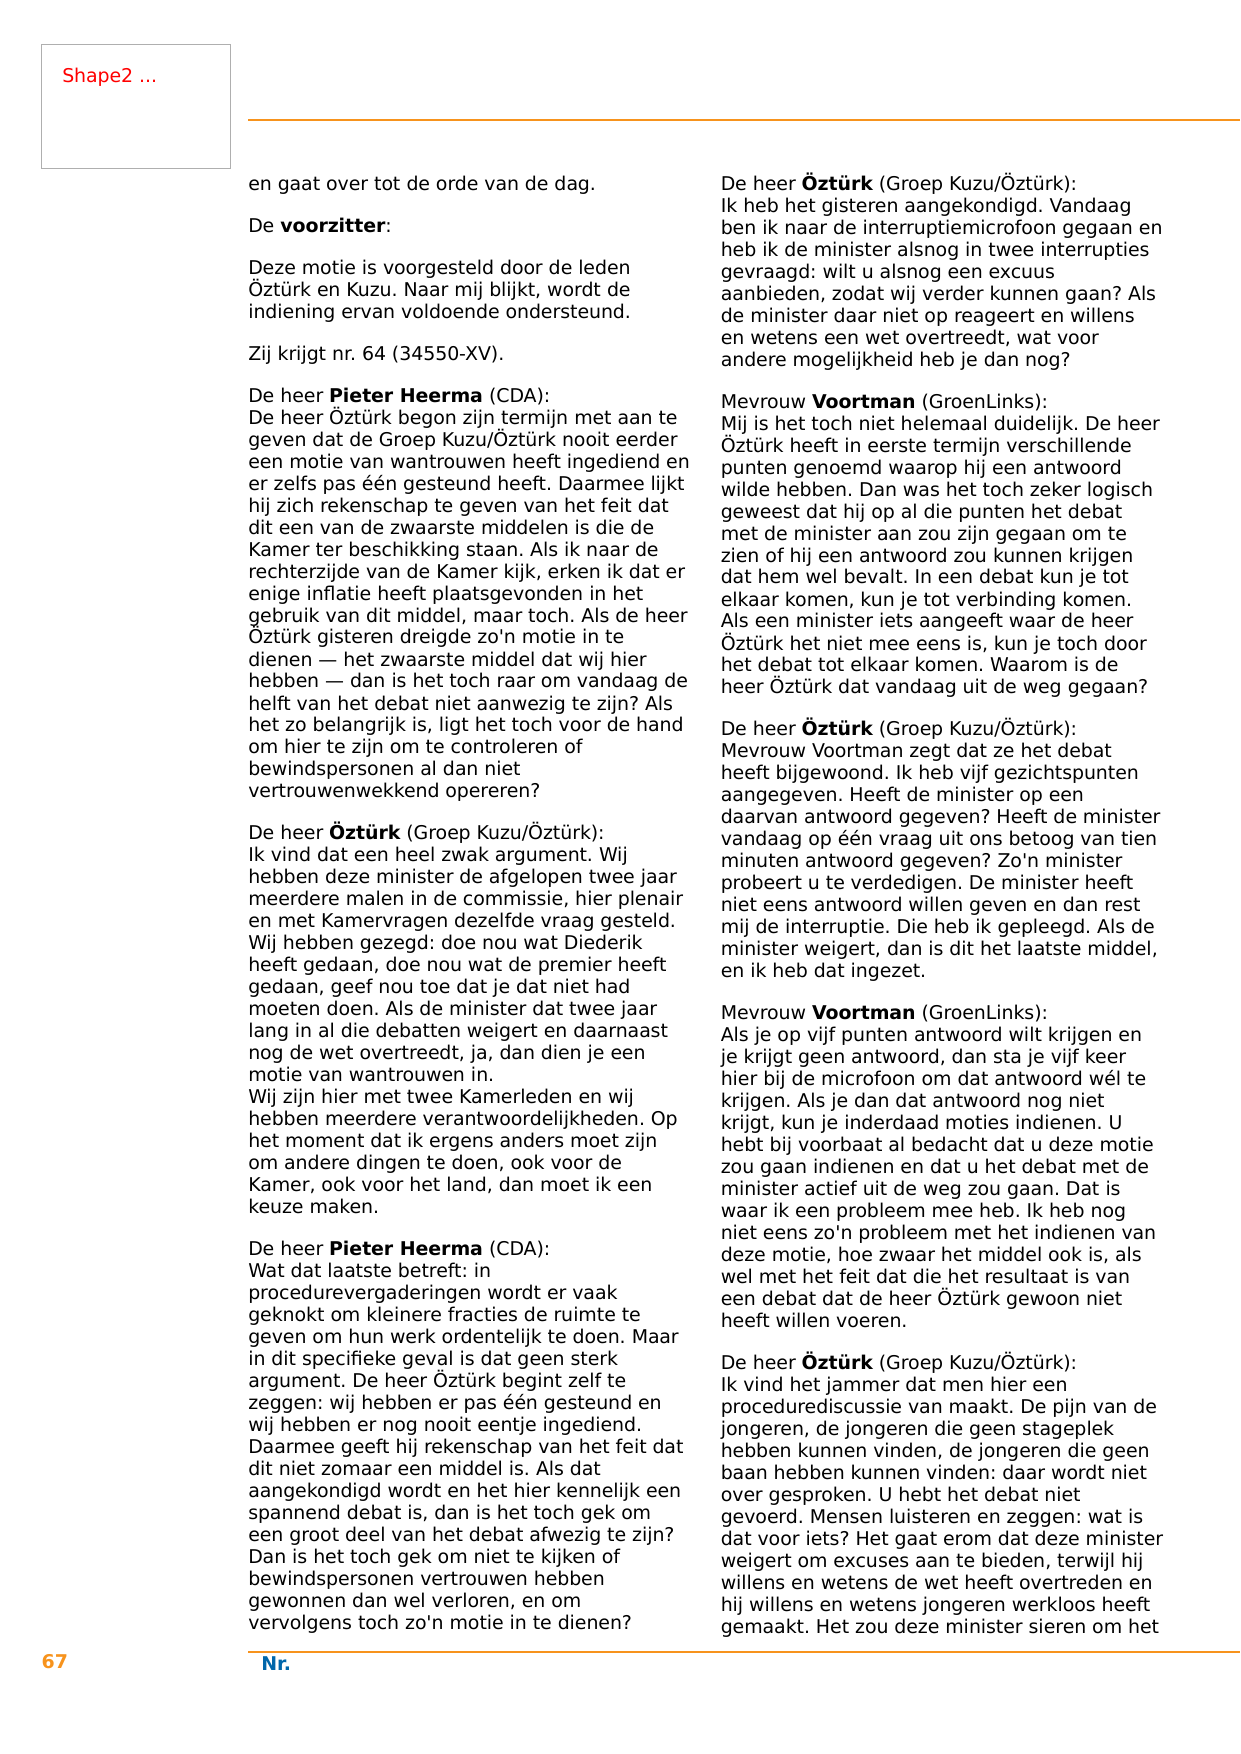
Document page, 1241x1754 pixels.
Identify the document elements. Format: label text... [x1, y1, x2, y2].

text Mij is het toch niet helemaal duidelijk. De heer Öztürk heeft in eerste termijn verschillende punten genoemd waarop hij een antwoord wilde hebben. Dan was het toch zeker logisch geweest dat hij op al die punten het debat met de minister aan zou zijn gegaan om te zien of hij een antwoord zou kunnen krijgen dat hem wel bevalt. In een debat kun je tot elkaar komen, kun je tot verbinding komen. Als een minister iets aangeeft waar de heer Öztürk het niet mee eens is, kun je toch door het debat tot elkaar komen. Waarom is de heer Öztürk dat vandaag uit de weg gegaan? [721, 413, 1163, 698]
text Deze motie is voorgesteld door de leden Öztürk en Kuzu. Naar mij blijkt, wordt de indiening ervan voldoende ondersteund. [248, 257, 691, 323]
text Ik heb het gisteren aangekondigd. Vandaag ben ik naar de interruptiemicrofoon gegaan en heb ik de minister alsnog in twee interrupties gevraagd: wilt u alsnog een excuus aanbieden, zodat wij verder kunnen gaan? Als de minister daar niet op reageert en willens en wetens een wet overtreedt, wat voor andere mogelijkheid heb je dan nog? [721, 195, 1163, 371]
text Ik vind het jammer dat men hier een procedurediscussie van maakt. De pijn van de jongeren, de jongeren die geen stageplek hebben kunnen vinden, de jongeren die geen baan hebben kunnen vinden: daar wordt niet over gesproken. U hebt het debat niet gevoerd. Mensen luisteren en zeggen: wat is dat voor iets? Het gaat erom dat deze minister weigert om excuses aan te bieden, terwijl hij willens en wetens de wet heeft overtreden en hij willens en wetens jongeren werkloos heeft gemaakt. Het zou deze minister sieren om het [721, 1374, 1163, 1637]
text Ik vind dat een heel zwak argument. Wij hebben deze minister de afgelopen twee jaar meerdere malen in de commissie, hier plenair en met Kamervragen dezelfde vraag gesteld. Wij hebben gezegd: doe nou wat Diederik heeft gedaan, doe nou wat de premier heeft gedaan, geef nou toe dat je dat niet had moeten doen. Als de minister dat twee jaar lang in al die debatten weigert en daarnaast nog de wet overtreedt, ja, dan dien je een motie van wantrouwen in. [248, 844, 691, 1086]
text Zij krijgt nr. 64 (34550-XV). [248, 343, 691, 365]
text De heer Öztürk begon zijn termijn met aan te geven dat de Groep Kuzu/Öztürk nooit eerder een motie van wantrouwen heeft ingediend en er zelfs pas één gesteund heeft. Daarmee lijkt hij zich rekenschap te geven van het feit dat dit een van de zwaarste middelen is die de Kamer ter beschikking staan. Als ik naar de rechterzijde van de Kamer kijk, erken ik dat er enige inflatie heeft plaatsgevonden in het gebruik van dit middel, maar toch. Als de heer Öztürk gisteren dreigde zo'n motie in te dienen — het zwaarste middel dat wij hier hebben — dan is het toch raar om vandaag de helft van het debat niet aanwezig te zijn? Als het zo belangrijk is, ligt het toch voor de hand om hier te zijn om te controleren of bewindspersonen al dan niet vertrouwenwekkend opereren? [248, 407, 691, 802]
text De heer Öztürk (Groep Kuzu/Öztürk): [248, 822, 691, 844]
text Wij zijn hier met twee Kamerleden en wij hebben meerdere verantwoordelijkheden. Op het moment dat ik ergens anders moet zijn om andere dingen te doen, ook voor de Kamer, ook voor het land, dan moet ik een keuze maken. [248, 1086, 691, 1218]
text De heer Pieter Heerma (CDA): [248, 1238, 691, 1260]
text Mevrouw Voortman (GroenLinks): [721, 1002, 1163, 1024]
text Als je op vijf punten antwoord wilt krijgen en je krijgt geen antwoord, dan sta je vijf keer hier bij de microfoon om dat antwoord wél te krijgen. Als je dan dat antwoord nog niet krijgt, kun je inderdaad moties indienen. U hebt bij voorbaat al bedacht dat u deze motie zou gaan indienen en dat u het debat met de minister actief uit de weg zou gaan. Dat is waar ik een probleem mee heb. Ik heb nog niet eens zo'n probleem met het indienen van deze motie, hoe zwaar het middel ook is, als wel met het feit dat die het resultaat is van een debat dat de heer Öztürk gewoon niet heeft willen voeren. [721, 1024, 1163, 1332]
text De heer Pieter Heerma (CDA): [248, 385, 691, 407]
text Mevrouw Voortman (GroenLinks): [721, 391, 1163, 413]
text De heer Öztürk (Groep Kuzu/Öztürk): [721, 1352, 1163, 1374]
text De heer Öztürk (Groep Kuzu/Öztürk): [721, 718, 1163, 740]
text De heer Öztürk (Groep Kuzu/Öztürk): [721, 173, 1163, 195]
text De voorzitter: [248, 215, 691, 237]
text en gaat over tot de orde van de dag. [248, 173, 691, 195]
text Mevrouw Voortman zegt dat ze het debat heeft bijgewoond. Ik heb vijf gezichtspunten aangegeven. Heeft de minister op een daarvan antwoord gegeven? Heeft de minister vandaag op één vraag uit ons betoog van tien minuten antwoord gegeven? Zo'n minister probeert u te verdedigen. De minister heeft niet eens antwoord willen geven en dan rest mij de interruptie. Die heb ik gepleegd. Als de minister weigert, dan is dit het laatste middel, en ik heb dat ingezet. [721, 740, 1163, 982]
text Wat dat laatste betreft: in procedurevergaderingen wordt er vaak geknokt om kleinere fracties de ruimte te geven om hun werk ordentelijk te doen. Maar in dit specifieke geval is dat geen sterk argument. De heer Öztürk begint zelf te zeggen: wij hebben er pas één gesteund en wij hebben er nog nooit eentje ingediend. Daarmee geeft hij rekenschap van het feit dat dit niet zomaar een middel is. Als dat aangekondigd wordt en het hier kennelijk een spannend debat is, dan is het toch gek om een groot deel van het debat afwezig te zijn? Dan is het toch gek om niet te kijken of bewindspersonen vertrouwen hebben gewonnen dan wel verloren, en om vervolgens toch zo'n motie in te dienen? [248, 1260, 691, 1633]
